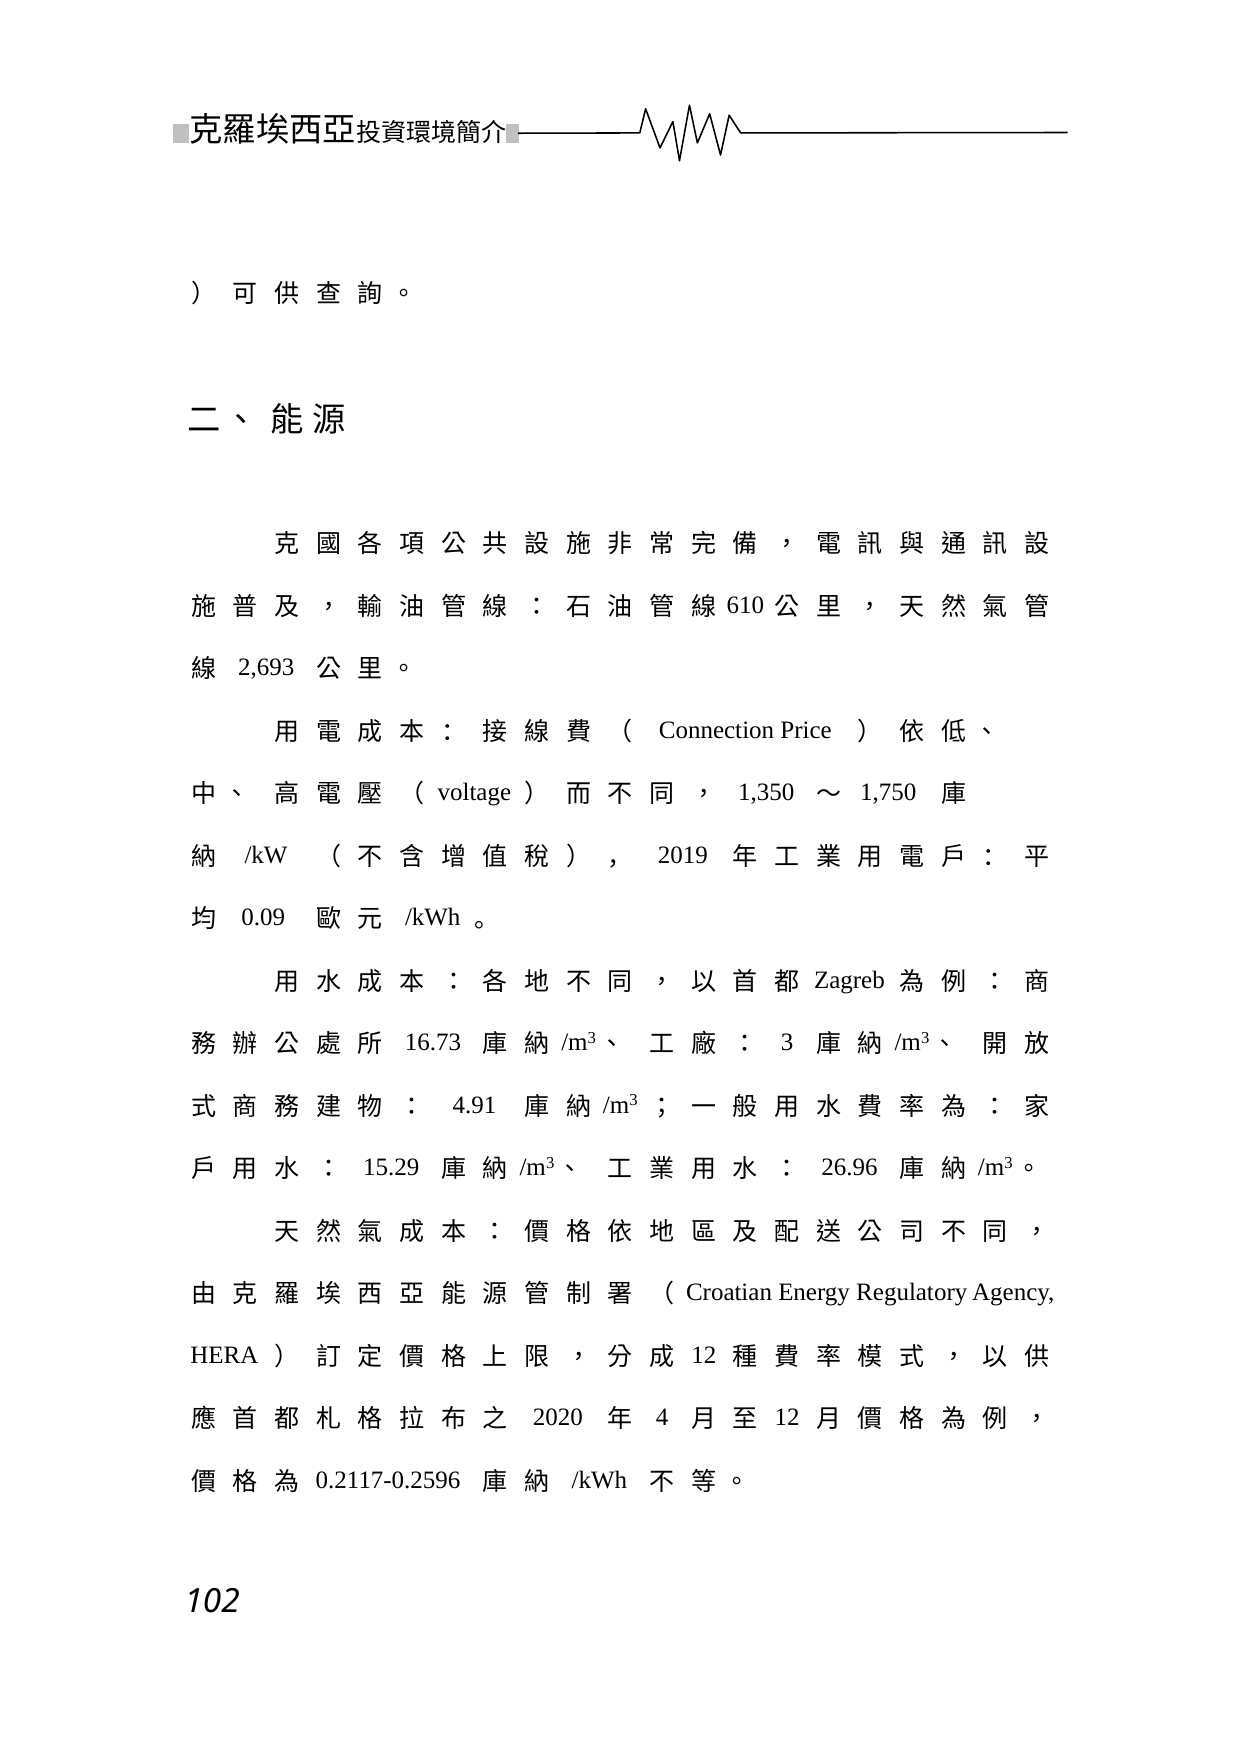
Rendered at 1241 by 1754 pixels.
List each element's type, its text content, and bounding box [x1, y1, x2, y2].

text ）可供查詢。 [183, 250, 1058, 313]
text 天然氣成本：價格依地區及配送公司不同，由克羅埃西亞能源管制署（Croatian Energy Regulatory Agency, HERA）訂定價格上限，分成12種費率模式，以供應首都札格拉布之2020年4月至12月價格為例，價格為0.2117-0.2596 庫納/kWh不等。 [183, 1188, 1058, 1500]
text 二、能源 [183, 375, 1058, 438]
text 用電成本：接線費（Connection Price）依低、中、高電壓（voltage）而不同，1,350～1,750 庫納/kW（不含增值稅），2019年工業用電戶：平均0.09 歐元/kWh。 [183, 688, 1058, 938]
text 用水成本：各地不同，以首都Zagreb為例：商務辦公處所16.73庫納/m3、工廠：3庫納/m3、開放式商務建物：4.91庫納/m3；一般用水費率為：家戶用水：15.29庫納/m3、工業用水：26.96庫納/m3。 [183, 938, 1058, 1188]
text 克國各項公共設施非常完備，電訊與通訊設施普及，輸油管線：石油管線610公里，天然氣管線2,693公里。 [183, 500, 1058, 688]
